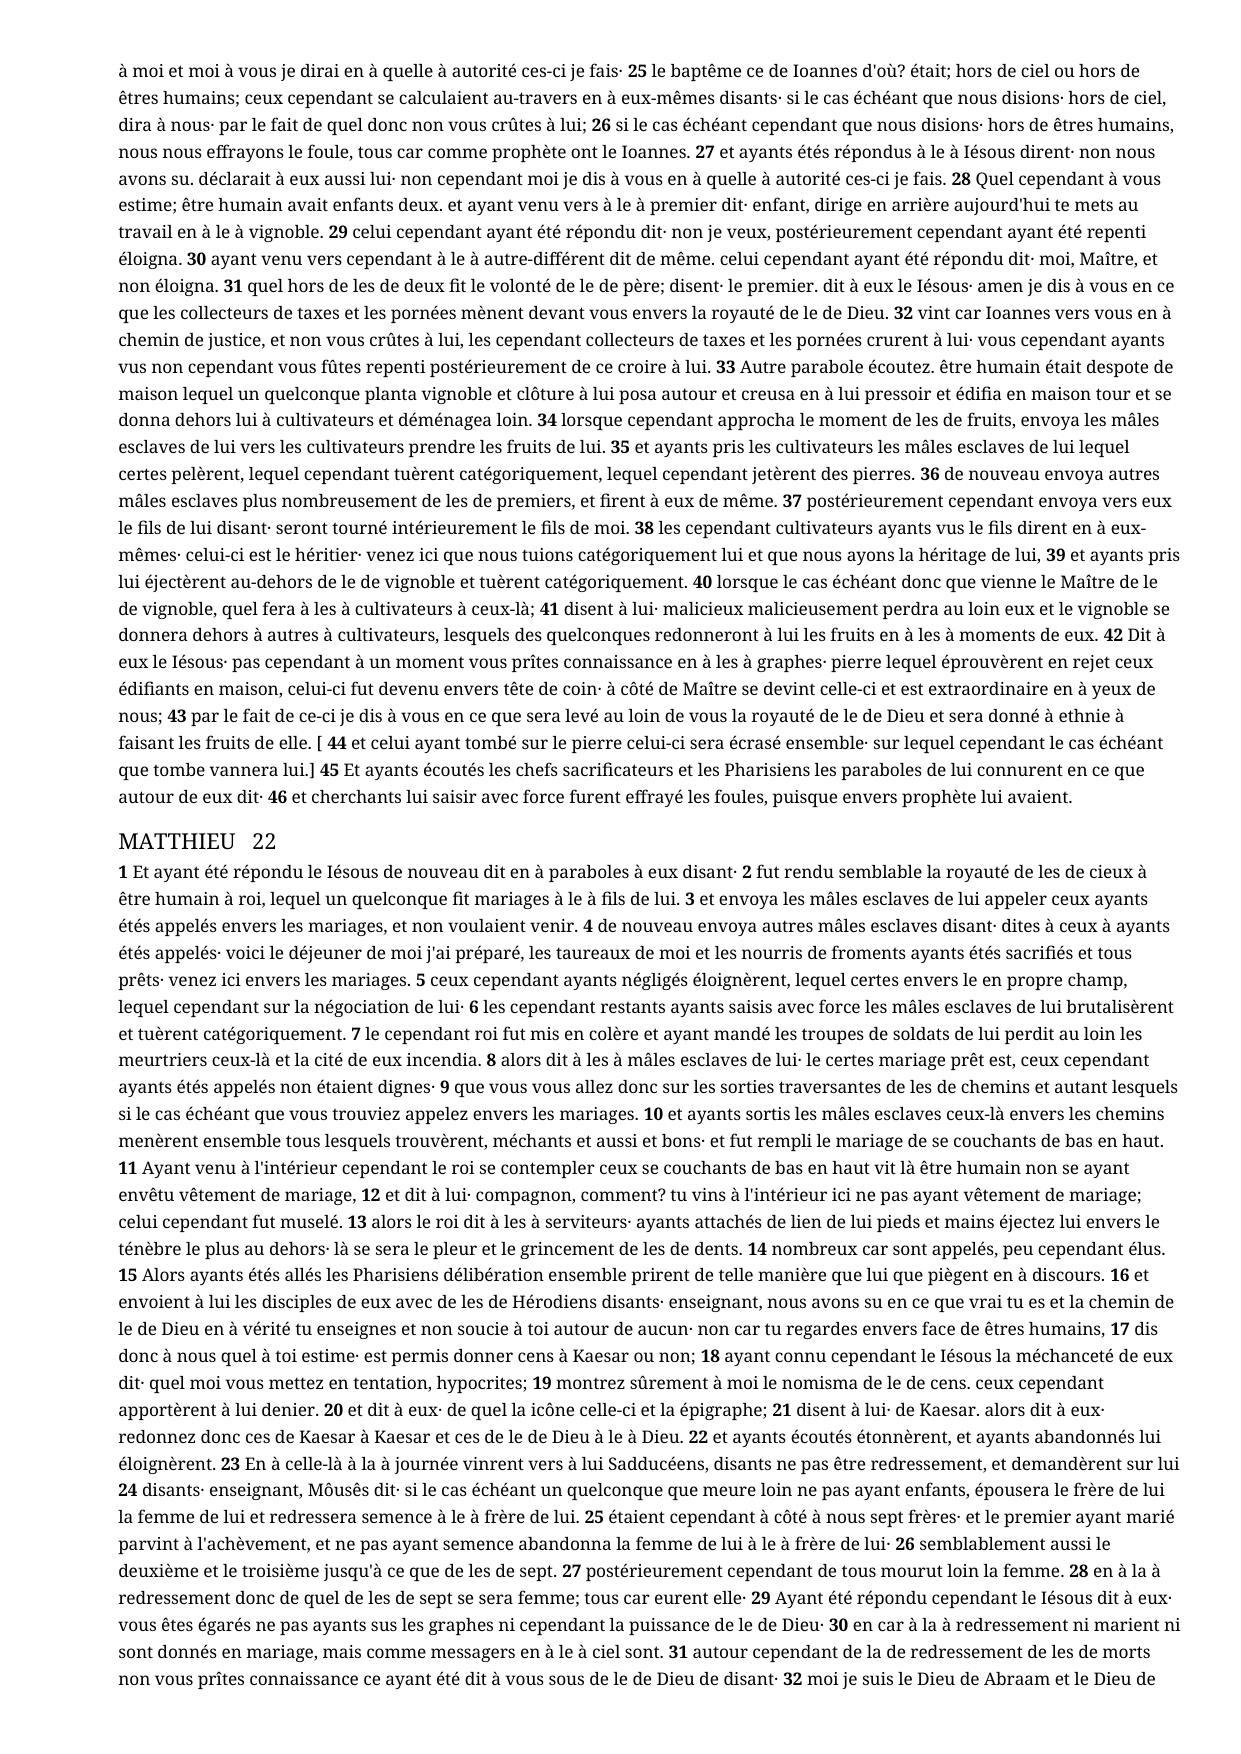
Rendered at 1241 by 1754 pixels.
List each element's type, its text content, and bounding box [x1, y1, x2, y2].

text 1 Et ayant été répondu le Iésous de nouveau dit en à paraboles à eux disant· 2 fut rendu semblable la royauté de les de cieux à être humain à roi, lequel un quelconque fit mariages à le à fils de lui. 3 et envoya les mâles esclaves de lui appeler ceux ayants étés appelés envers les mariages, et non voulaient venir. 4 de nouveau envoya autres mâles esclaves disant· dites à ceux à ayants étés appelés· voici le déjeuner de moi j'ai préparé, les taureaux de moi et les nourris de froments ayants étés sacrifiés et tous prêts· venez ici envers les mariages. 5 ceux cependant ayants négligés éloignèrent, lequel certes envers le en propre champ, lequel cependant sur la négociation de lui· 6 les cependant restants ayants saisis avec force les mâles esclaves de lui brutalisèrent et tuèrent catégoriquement. 7 le cependant roi fut mis en colère et ayant mandé les troupes de soldats de lui perdit au loin les meurtriers ceux-là et la cité de eux incendia. 8 alors dit à les à mâles esclaves de lui· le certes mariage prêt est, ceux cependant ayants étés appelés non étaient dignes· 9 que vous vous allez donc sur les sorties traversantes de les de chemins et autant lesquels si le cas échéant que vous trouviez appelez envers les mariages. 10 et ayants sortis les mâles esclaves ceux-là envers les chemins menèrent ensemble tous lesquels trouvèrent, méchants et aussi et bons· et fut rempli le mariage de se couchants de bas en haut. 11 Ayant venu à l'intérieur cependant le roi se contempler ceux se couchants de bas en haut vit là être humain non se ayant envêtu vêtement de mariage, 12 et dit à lui· compagnon, comment? tu vins à l'intérieur ici ne pas ayant vêtement de mariage; celui cependant fut muselé. 13 alors le roi dit à les à serviteurs· ayants attachés de lien de lui pieds et mains éjectez lui envers le ténèbre le plus au dehors· là se sera le pleur et le grincement de les de dents. 14 nombreux car sont appelés, peu cependant élus. 15 Alors ayants étés allés les Pharisiens délibération ensemble prirent de telle manière que lui que piègent en à discours. 16 et envoient à lui les disciples de eux avec de les de Hérodiens disants· enseignant, nous avons su en ce que vrai tu es et la chemin de le de Dieu en à vérité tu enseignes et non soucie à toi autour de aucun· non car tu regardes envers face de êtres humains, 17 dis donc à nous quel à toi estime· est permis donner cens à Kaesar ou non; 18 ayant connu cependant le Iésous la méchanceté de eux dit· quel moi vous mettez en tentation, hypocrites; 19 montrez sûrement à moi le nomisma de le de cens. ceux cependant apportèrent à lui denier. 20 et dit à eux· de quel la icône celle-ci et la épigraphe; 21 disent à lui· de Kaesar. alors dit à eux· redonnez donc ces de Kaesar à Kaesar et ces de le de Dieu à le à Dieu. 22 et ayants écoutés étonnèrent, et ayants abandonnés lui éloignèrent. 23 En à celle-là à la à journée vinrent vers à lui Sadducéens, disants ne pas être redressement, et demandèrent sur lui 24 disants· enseignant, Môusês dit· si le cas échéant un quelconque que meure loin ne pas ayant enfants, épousera le frère de lui la femme de lui et redressera semence à le à frère de lui. 25 étaient cependant à côté à nous sept frères· et le premier ayant marié parvint à l'achèvement, et ne pas ayant semence abandonna la femme de lui à le à frère de lui· 26 semblablement aussi le deuxième et le troisième jusqu'à ce que de les de sept. 27 postérieurement cependant de tous mourut loin la femme. 28 en à la à redressement donc de quel de les de sept se sera femme; tous car eurent elle· 29 Ayant été répondu cependant le Iésous dit à eux· vous êtes égarés ne pas ayants sus les graphes ni cependant la puissance de le de Dieu· 30 en car à la à redressement ni marient ni sont donnés en mariage, mais comme messagers en à le à ciel sont. 31 autour cependant de la de redressement de les de morts non vous prîtes connaissance ce ayant été dit à vous sous de le de Dieu de disant· 32 moi je suis le Dieu de Abraam et le Dieu de [118, 860, 1181, 1690]
text à moi et moi à vous je dirai en à quelle à autorité ces-ci je fais· 25 le baptême ce de Ioannes d'où? était; hors de ciel ou hors de êtres humains; ceux cependant se calculaient au-travers en à eux-mêmes disants· si le cas échéant que nous disions· hors de ciel, dira à nous· par le fait de quel donc non vous crûtes à lui; 26 si le cas échéant cependant que nous disions· hors de êtres humains, nous nous effrayons le foule, tous car comme prophète ont le Ioannes. 27 et ayants étés répondus à le à Iésous dirent· non nous avons su. déclarait à eux aussi lui· non cependant moi je dis à vous en à quelle à autorité ces-ci je fais. 28 Quel cependant à vous estime; être humain avait enfants deux. et ayant venu vers à le à premier dit· enfant, dirige en arrière aujourd'hui te mets au travail en à le à vignoble. 29 celui cependant ayant été répondu dit· non je veux, postérieurement cependant ayant été repenti éloigna. 30 ayant venu vers cependant à le à autre-différent dit de même. celui cependant ayant été répondu dit· moi, Maître, et non éloigna. 31 quel hors de les de deux fit le volonté de le de père; disent· le premier. dit à eux le Iésous· amen je dis à vous en ce que les collecteurs de taxes et les pornées mènent devant vous envers la royauté de le de Dieu. 32 vint car Ioannes vers vous en à chemin de justice, et non vous crûtes à lui, les cependant collecteurs de taxes et les pornées crurent à lui· vous cependant ayants vus non cependant vous fûtes repenti postérieurement de ce croire à lui. 33 Autre parabole écoutez. être humain était despote de maison lequel un quelconque planta vignoble et clôture à lui posa autour et creusa en à lui pressoir et édifia en maison tour et se donna dehors lui à cultivateurs et déménagea loin. 34 lorsque cependant approcha le moment de les de fruits, envoya les mâles esclaves de lui vers les cultivateurs prendre les fruits de lui. 35 et ayants pris les cultivateurs les mâles esclaves de lui lequel certes pelèrent, lequel cependant tuèrent catégoriquement, lequel cependant jetèrent des pierres. 36 de nouveau envoya autres mâles esclaves plus nombreusement de les de premiers, et firent à eux de même. 37 postérieurement cependant envoya vers eux le fils de lui disant· seront tourné intérieurement le fils de moi. 38 les cependant cultivateurs ayants vus le fils dirent en à eux-mêmes· celui-ci est le héritier· venez ici que nous tuions catégoriquement lui et que nous ayons la héritage de lui, 39 et ayants pris lui éjectèrent au-dehors de le de vignoble et tuèrent catégoriquement. 40 lorsque le cas échéant donc que vienne le Maître de le de vignoble, quel fera à les à cultivateurs à ceux-là; 41 disent à lui· malicieux malicieusement perdra au loin eux et le vignoble se donnera dehors à autres à cultivateurs, lesquels des quelconques redonneront à lui les fruits en à les à moments de eux. 42 Dit à eux le Iésous· pas cependant à un moment vous prîtes connaissance en à les à graphes· pierre lequel éprouvèrent en rejet ceux édifiants en maison, celui-ci fut devenu envers tête de coin· à côté de Maître se devint celle-ci et est extraordinaire en à yeux de nous; 43 par le fait de ce-ci je dis à vous en ce que sera levé au loin de vous la royauté de le de Dieu et sera donné à ethnie à faisant les fruits de elle. [ 44 et celui ayant tombé sur le pierre celui-ci sera écrasé ensemble· sur lequel cependant le cas échéant que tombe vannera lui.] 45 Et ayants écoutés les chefs sacrificateurs et les Pharisiens les paraboles de lui connurent en ce que autour de eux dit· 46 et cherchants lui saisir avec force furent effrayé les foules, puisque envers prophète lui avaient. [118, 59, 1181, 808]
text MATTHIEU 22 [118, 826, 1181, 856]
